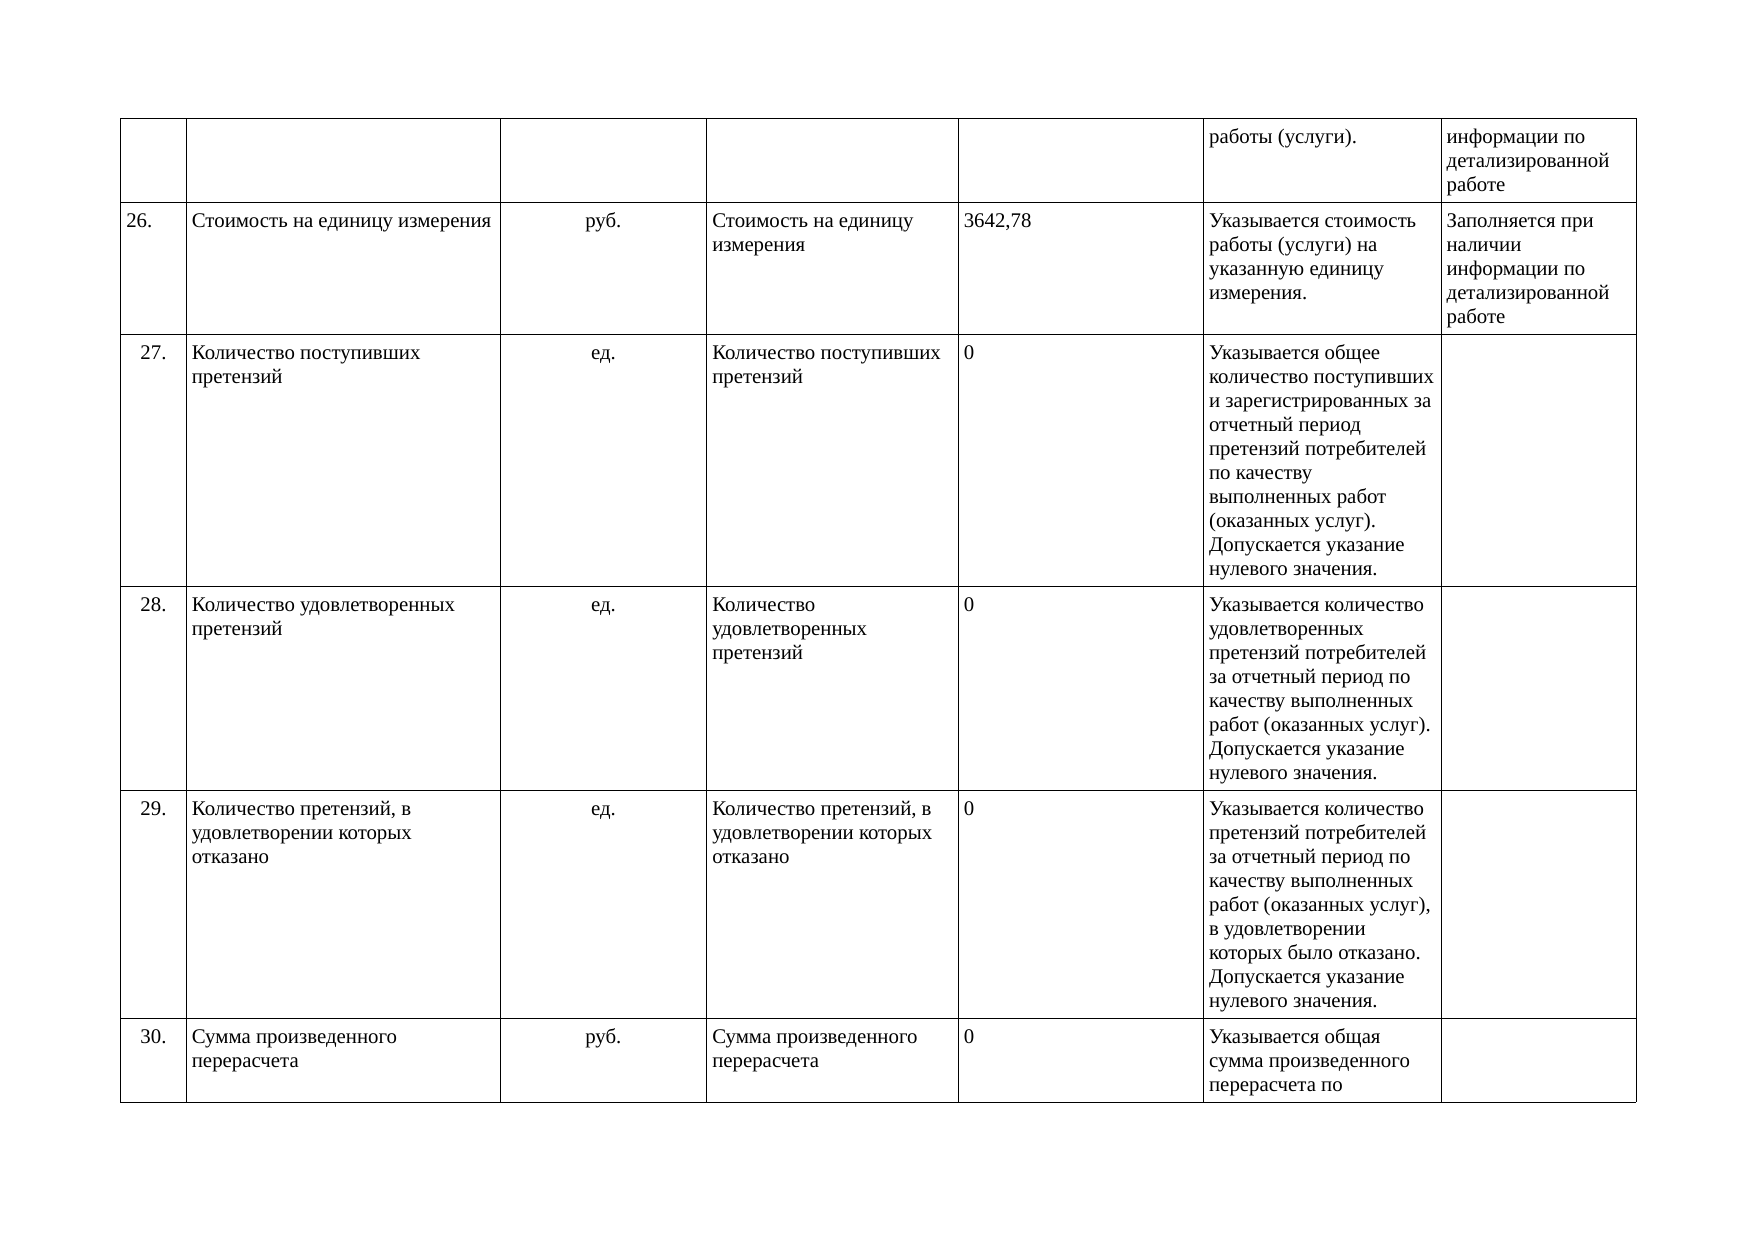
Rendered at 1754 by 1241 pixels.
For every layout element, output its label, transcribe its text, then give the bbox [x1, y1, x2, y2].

table_cell Указывается общее количество поступивших и зарегистрированных за отчетный период претензий потребителей по качеству выполненных работ (оказанных услуг). Допускается указание нулевого значения. [1204, 335, 1441, 586]
table_cell 0 [959, 335, 1203, 586]
table_cell Сумма произведенного перерасчета [707, 1019, 958, 1102]
table_cell 0 [959, 791, 1203, 1018]
table_cell 28. [121, 587, 186, 790]
table_cell Количество поступивших претензий [707, 335, 958, 586]
table_cell [1442, 791, 1636, 1018]
table_cell [187, 119, 500, 202]
table_cell Количество поступивших претензий [187, 335, 500, 586]
table_cell 30. [121, 1019, 186, 1102]
table_cell Указывается стоимость работы (услуги) на указанную единицу измерения. [1204, 203, 1441, 334]
table_cell Количество претензий, в удовлетворении которых отказано [187, 791, 500, 1018]
table_cell информации по детализированной работе [1442, 119, 1636, 202]
table_cell [1442, 587, 1636, 790]
table_cell [707, 119, 958, 202]
table_cell [959, 119, 1203, 202]
table_cell [121, 119, 186, 202]
table_cell Стоимость на единицу измерения [187, 203, 500, 334]
table_cell 26. [121, 203, 186, 334]
table_cell Сумма произведенного перерасчета [187, 1019, 500, 1102]
table_cell - [501, 119, 706, 202]
table_cell Указывается количество удовлетворенных претензий потребителей за отчетный период по качеству выполненных работ (оказанных услуг). Допускается указание нулевого значения. [1204, 587, 1441, 790]
table_cell 27. [121, 335, 186, 586]
table_cell Стоимость на единицу измерения [707, 203, 958, 334]
table_cell 0 [959, 1019, 1203, 1102]
table_cell Количество претензий, в удовлетворении которых отказано [707, 791, 958, 1018]
table_cell руб. [501, 1019, 706, 1102]
table_cell 0 [959, 587, 1203, 790]
table_cell [1442, 335, 1636, 586]
table_cell ед. [501, 791, 706, 1018]
table_cell Указывается общая сумма произведенного перерасчета по [1204, 1019, 1441, 1102]
table_cell ед. [501, 335, 706, 586]
table_cell [1442, 1019, 1636, 1102]
table_cell Количество удовлетворенных претензий [707, 587, 958, 790]
table_cell Количество удовлетворенных претензий [187, 587, 500, 790]
table_cell Указывается количество претензий потребителей за отчетный период по качеству выполненных работ (оказанных услуг), в удовлетворении которых было отказано. Допускается указание нулевого значения. [1204, 791, 1441, 1018]
table_cell руб. [501, 203, 706, 334]
table_cell ед. [501, 587, 706, 790]
table_cell 29. [121, 791, 186, 1018]
table_cell работы (услуги). [1204, 119, 1441, 202]
table_cell 3642,78 [959, 203, 1203, 334]
table_cell Заполняется при наличии информации по детализированной работе [1442, 203, 1636, 334]
